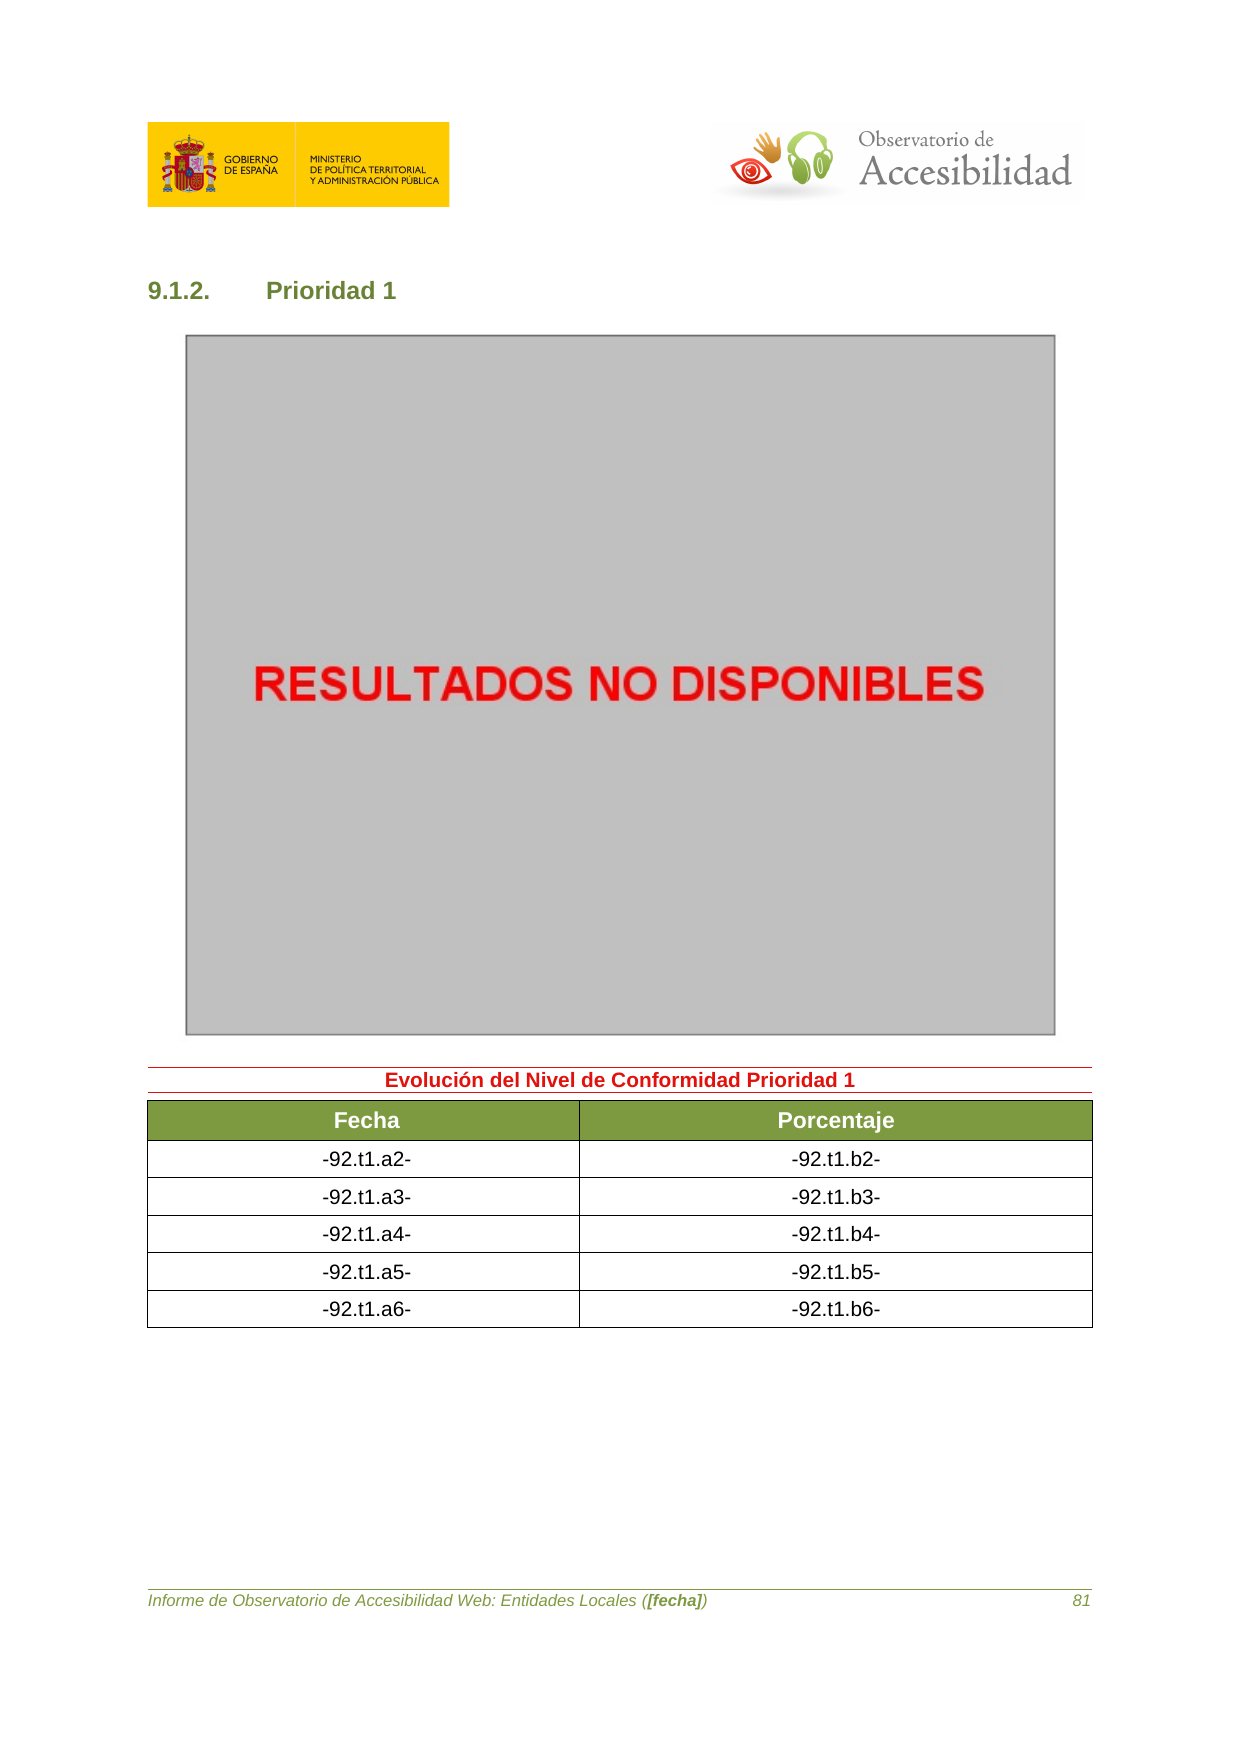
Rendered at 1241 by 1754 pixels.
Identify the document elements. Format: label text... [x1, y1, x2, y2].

table_cell -92.t1.b2- [580, 1141, 1092, 1177]
table_cell -92.t1.b5- [580, 1253, 1092, 1290]
table_cell -92.t1.b4- [580, 1216, 1092, 1252]
table_cell -92.t1.b3- [580, 1178, 1092, 1215]
text Evolución del Nivel de Conformidad Prioridad 1 [148, 1068, 1092, 1092]
table_cell -92.t1.a4- [148, 1216, 579, 1252]
table_cell -92.t1.a2- [148, 1141, 579, 1177]
list Prioridad 1 [148, 276, 1092, 304]
table_cell -92.t1.b6- [580, 1291, 1092, 1327]
table_header Porcentaje [580, 1101, 1092, 1140]
table_cell -92.t1.a5- [148, 1253, 579, 1290]
table_cell -92.t1.a6- [148, 1291, 579, 1327]
table_cell -92.t1.a3- [148, 1178, 579, 1215]
table_header Fecha [148, 1101, 579, 1140]
